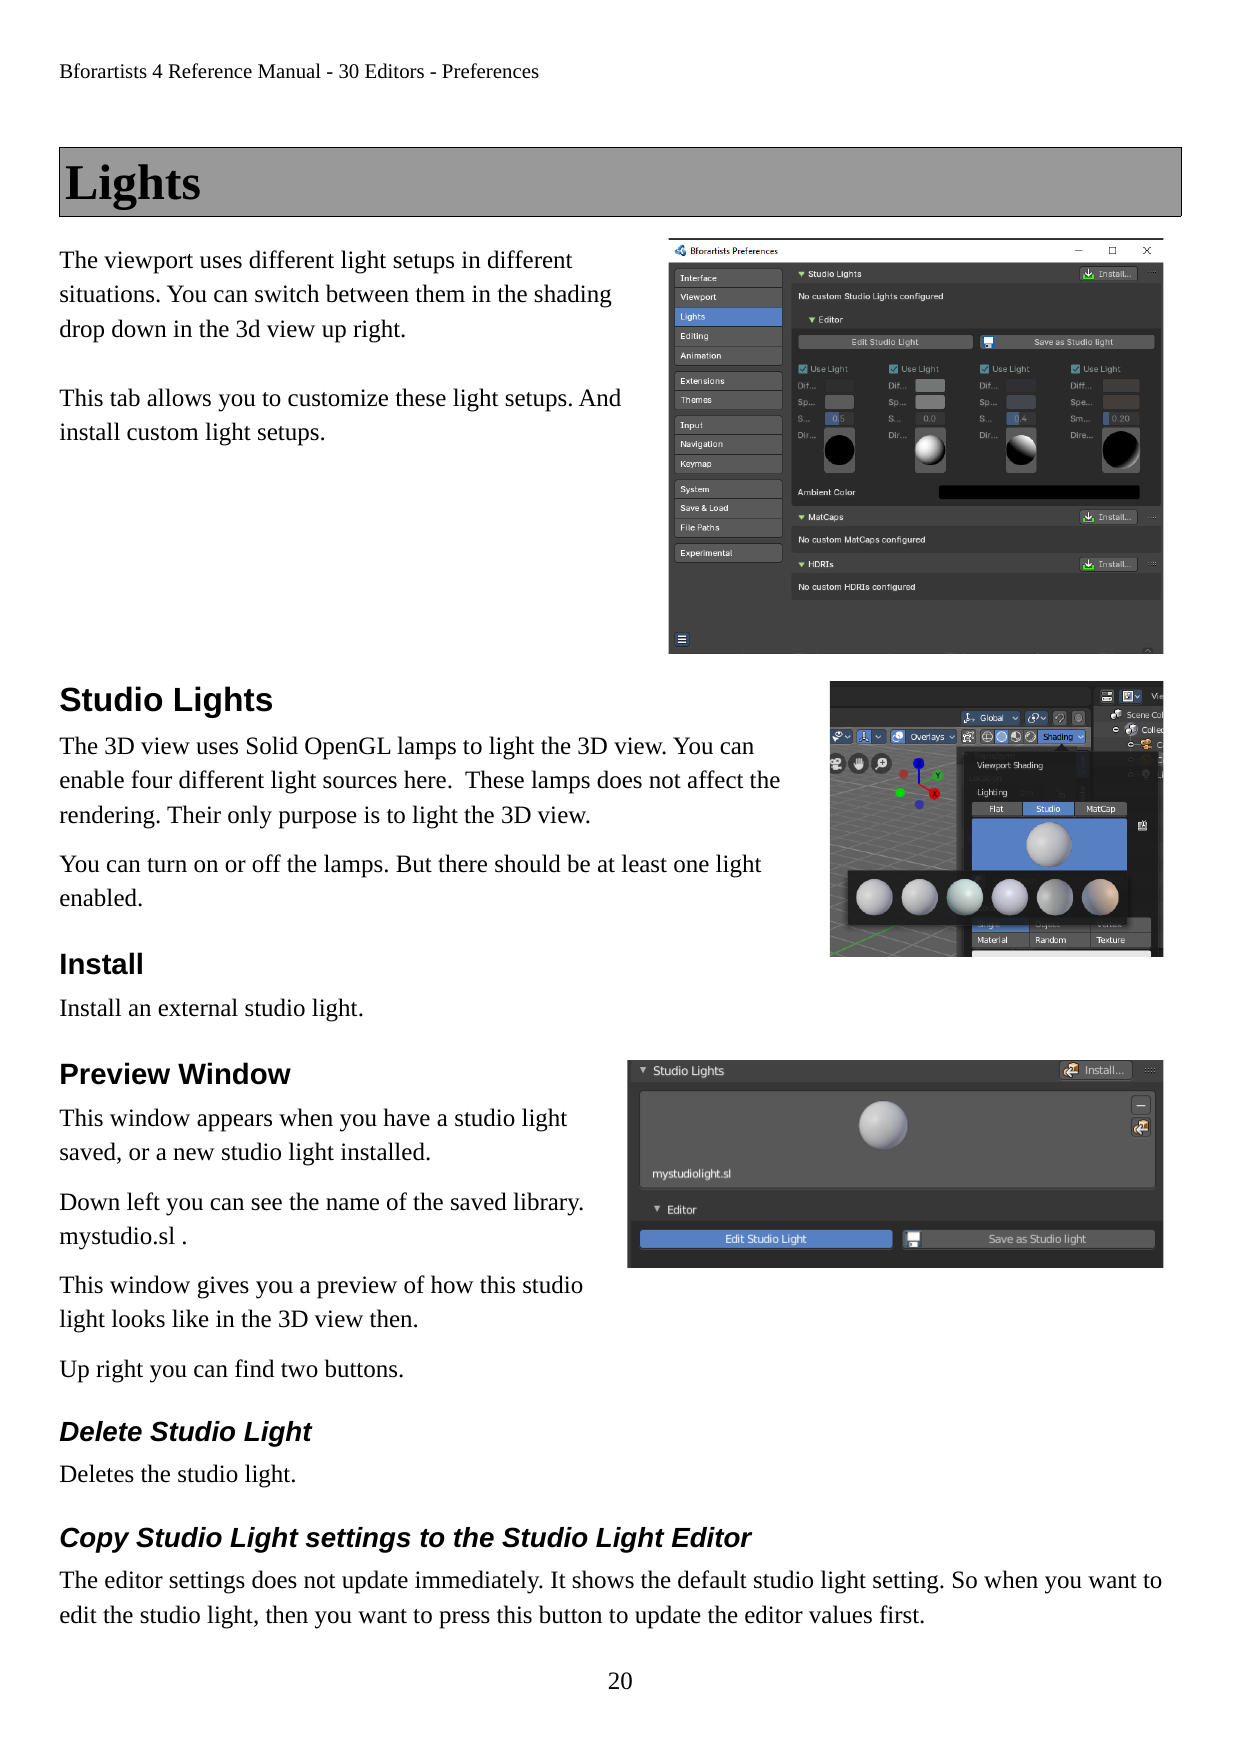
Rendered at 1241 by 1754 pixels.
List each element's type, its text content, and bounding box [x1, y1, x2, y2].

text Install an external studio light. [59, 993, 1181, 1022]
text You can turn on or off the lamps. But there should be at least one light enabled. [59, 849, 829, 912]
text The viewport uses different light setups in different situations. You can switch between them in the shading drop down in the 3d view up right. [59, 245, 668, 343]
text This window appears when you have a studio light saved, or a new studio light installed. [59, 1103, 627, 1166]
picture [829, 681, 1164, 957]
text Up right you can find two buttons. [59, 1354, 1181, 1382]
subtitle Install [59, 947, 1181, 981]
subtitle Copy Studio Light settings to the Studio Light Editor [59, 1521, 1181, 1553]
text This window gives you a preview of how this studio light looks like in the 3D view then. [59, 1270, 1181, 1333]
subtitle Preview Window [59, 1057, 1181, 1091]
text Down left you can see the name of the saved library. mystudio.sl . [59, 1187, 627, 1250]
text The editor settings does not update immediately. It shows the default studio light setting. So when you want to edit the studio light, then you want to press this button to update the editor values first. [59, 1566, 1181, 1629]
text This tab allows you to customize these light setups. And install custom light setups. [59, 383, 668, 446]
table_header Lights [60, 148, 1181, 216]
text Deletes the studio light. [59, 1459, 1181, 1488]
picture [668, 238, 1164, 654]
subtitle Delete Studio Light [59, 1415, 1181, 1447]
subtitle Studio Lights [59, 679, 1181, 718]
text The 3D view uses Solid OpenGL lamps to light the 3D view. You can enable four different light sources here. These lamps does not affect the rendering. Their only purpose is to light the 3D view. [59, 731, 829, 828]
picture [627, 1060, 1164, 1268]
